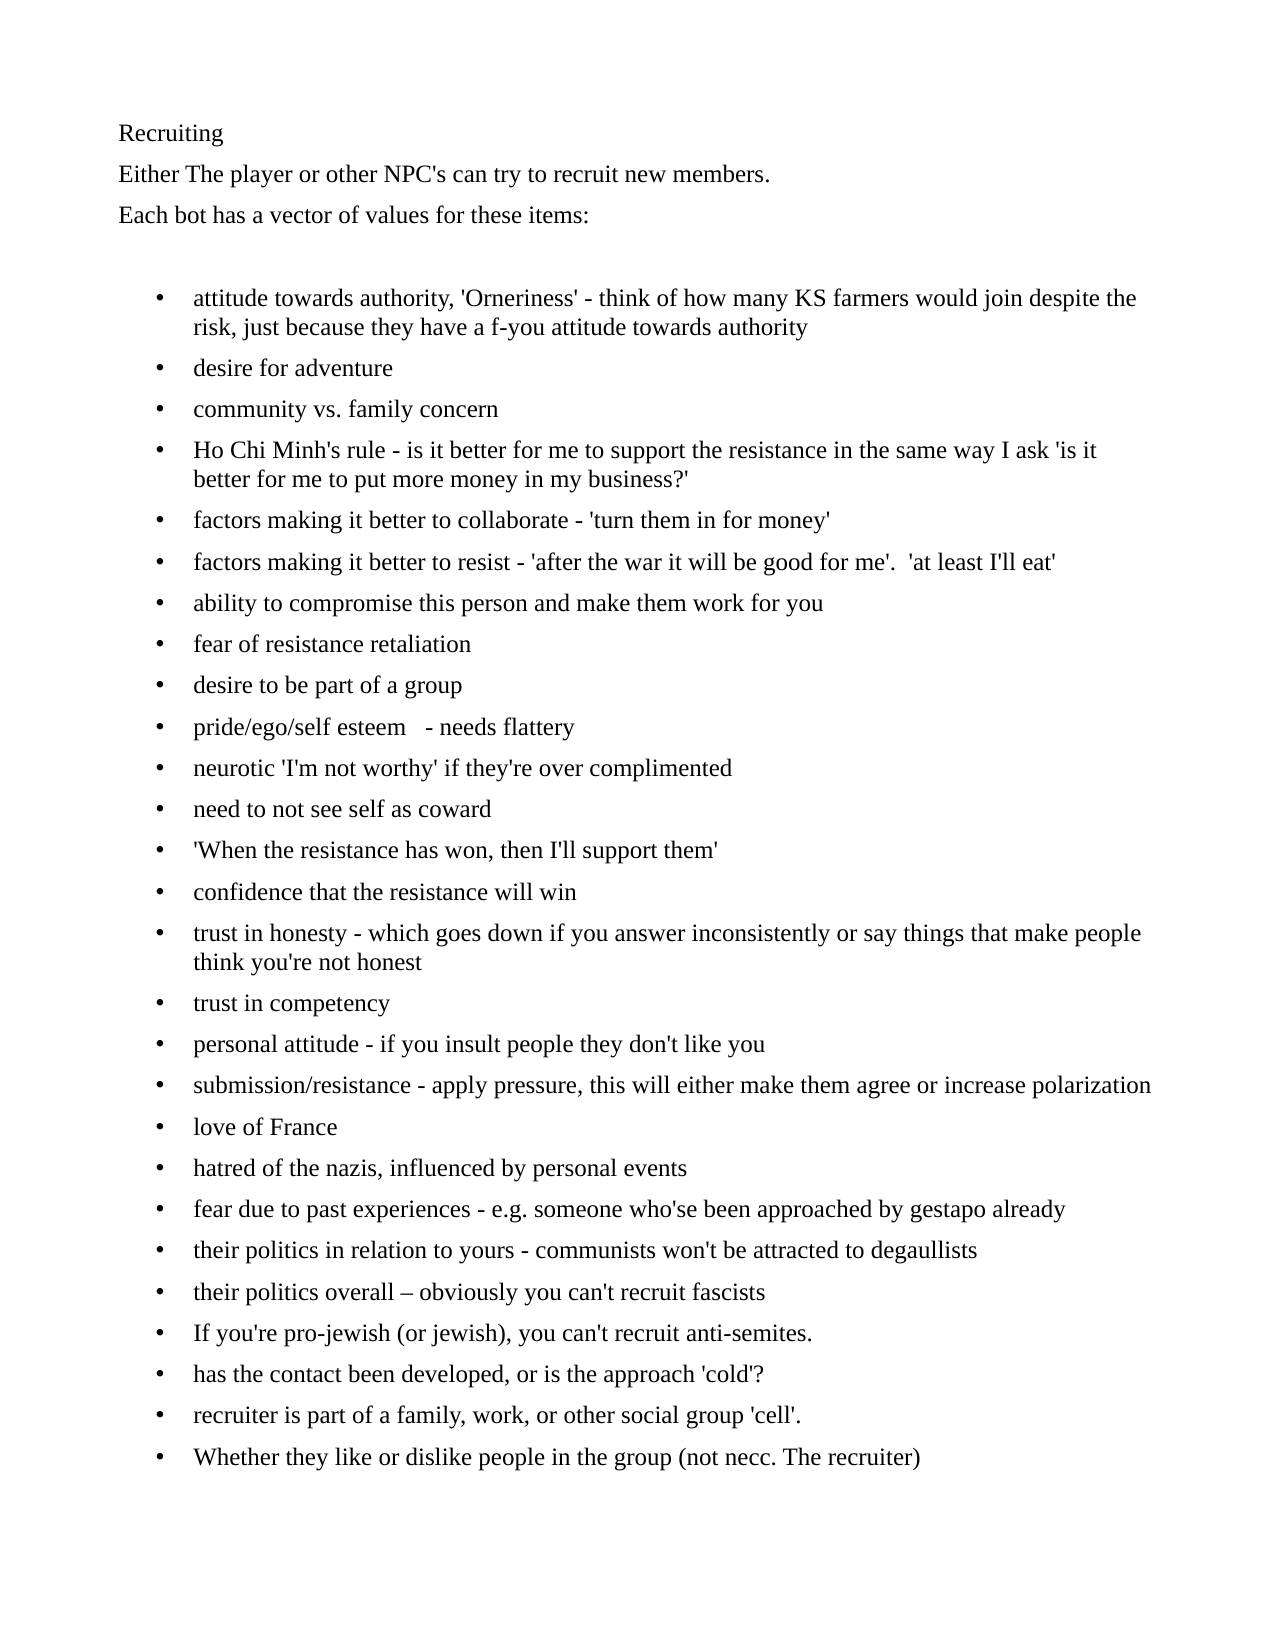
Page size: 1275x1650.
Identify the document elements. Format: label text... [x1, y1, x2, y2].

list recruiter is part of a family, work, or other social group 'cell'. [156, 1401, 1157, 1429]
list 'When the resistance has won, then I'll support them' [156, 836, 1157, 864]
list confidence that the resistance will win [156, 877, 1157, 906]
list desire to be part of a group [156, 671, 1157, 699]
list ability to compromise this person and make them work for you [156, 588, 1157, 617]
list fear of resistance retaliation [156, 629, 1157, 658]
list pride/ego/self esteem - needs flattery [156, 712, 1157, 741]
text Recruiting [118, 118, 1157, 147]
list submission/resistance - apply pressure, this will either make them agree or increase polarization [156, 1071, 1157, 1099]
list attitude towards authority, 'Orneriness' - think of how many KS farmers would join despite the risk, just because they have a f-you attitude towards authority [156, 283, 1157, 341]
list Whether they like or dislike people in the group (not necc. The recruiter) [156, 1442, 1157, 1471]
list need to not see self as coward [156, 794, 1157, 823]
list has the contact been developed, or is the approach 'cold'? [156, 1359, 1157, 1388]
list desire for adventure [156, 353, 1157, 382]
list trust in competency [156, 988, 1157, 1017]
list If you're pro-jewish (or jewish), you can't recruit anti-semites. [156, 1318, 1157, 1347]
text Each bot has a vector of values for these items: [118, 201, 1157, 229]
list Ho Chi Minh's rule - is it better for me to support the resistance in the same way I ask 'is it better for me to put more money in my business?' [156, 436, 1157, 493]
list trust in honesty - which goes down if you answer inconsistently or say things that make people think you're not honest [156, 918, 1157, 976]
list love of France [156, 1112, 1157, 1141]
list personal attitude - if you insult people they don't like you [156, 1029, 1157, 1058]
list neurotic 'I'm not worthy' if they're over complimented [156, 753, 1157, 782]
text Either The player or other NPC's can try to recruit new members. [118, 159, 1157, 188]
list factors making it better to resist - 'after the war it will be good for me'. 'at least I'll eat' [156, 547, 1157, 576]
list fear due to past experiences - e.g. someone who'se been approached by gestapo already [156, 1194, 1157, 1223]
list factors making it better to collaborate - 'turn them in for money' [156, 506, 1157, 534]
list community vs. family concern [156, 394, 1157, 423]
list their politics in relation to yours - communists won't be attracted to degaullists [156, 1236, 1157, 1264]
list their politics overall – obviously you can't recruit fascists [156, 1277, 1157, 1306]
list hatred of the nazis, influenced by personal events [156, 1153, 1157, 1182]
